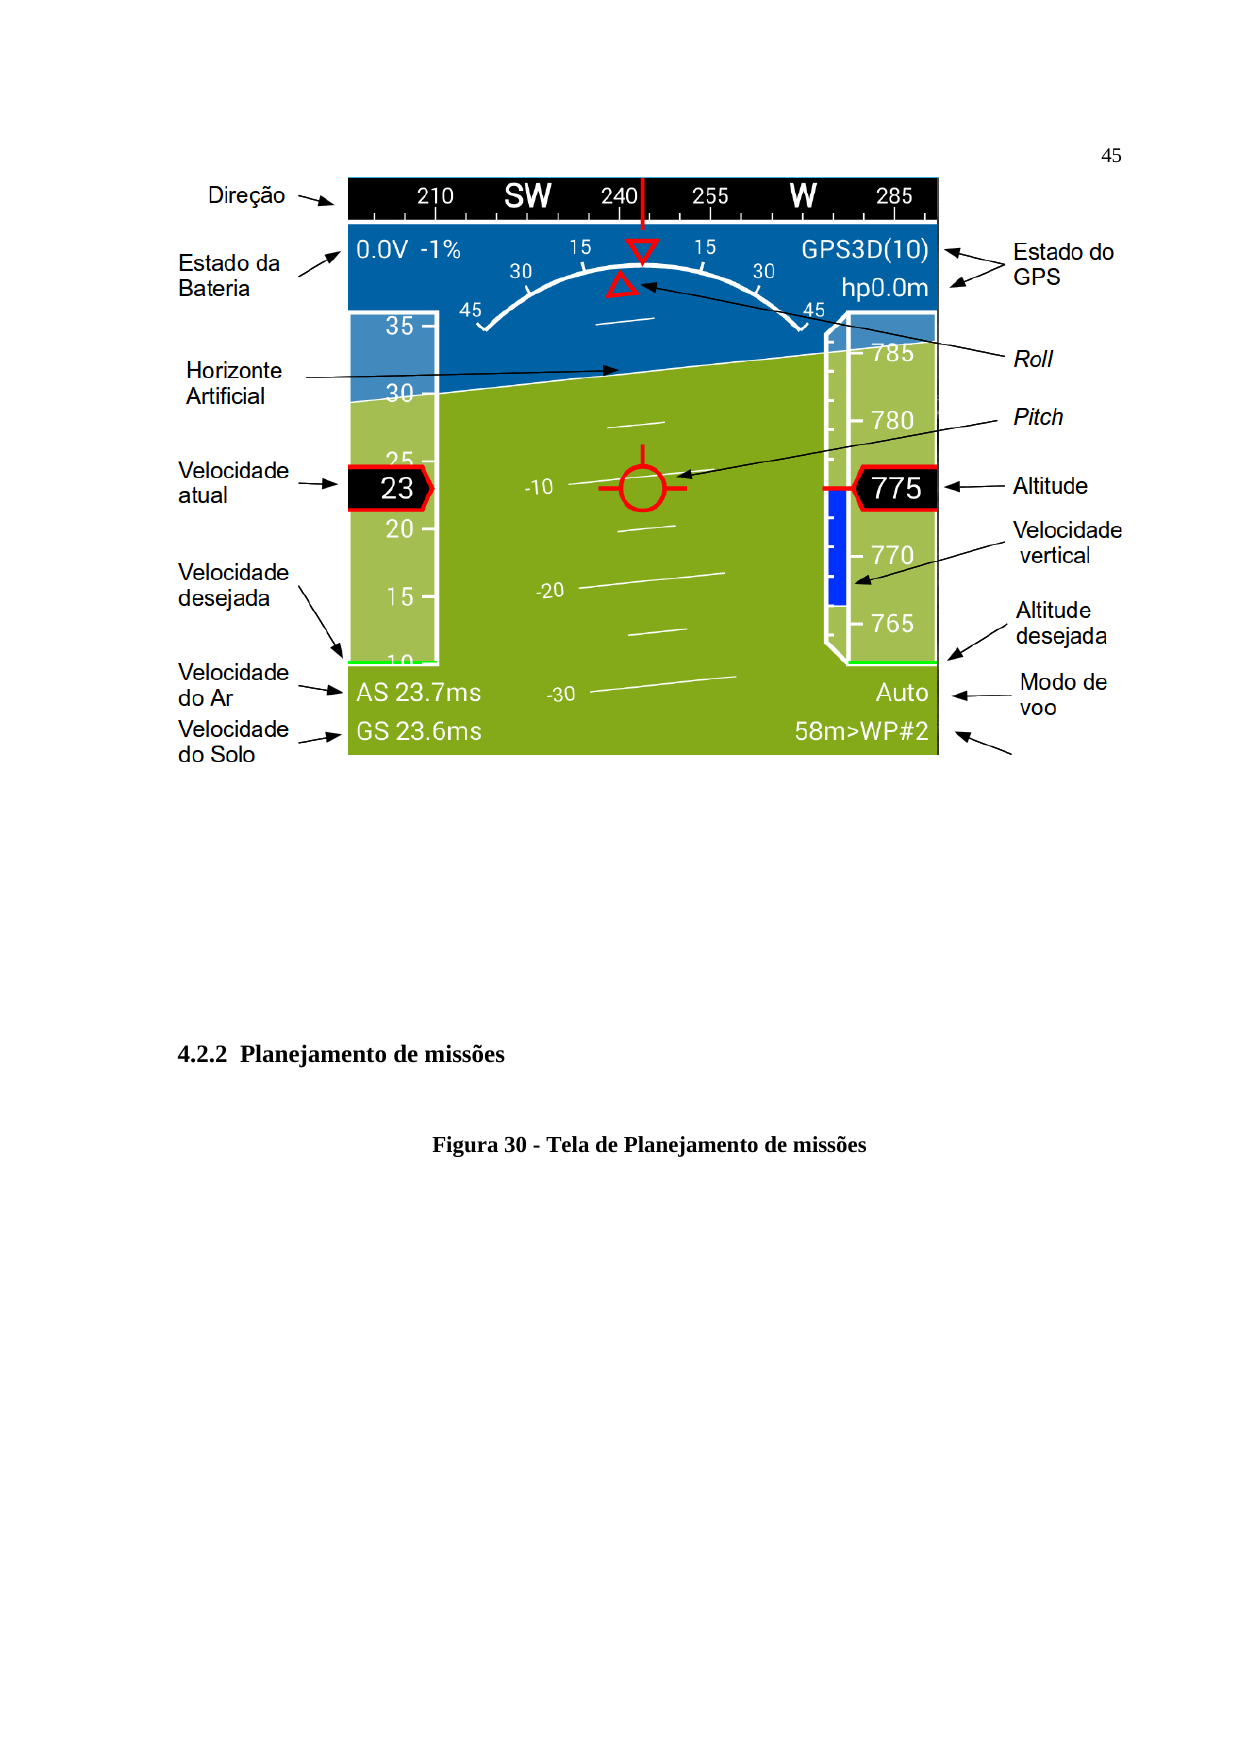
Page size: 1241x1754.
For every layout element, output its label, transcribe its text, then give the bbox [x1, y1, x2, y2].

subtitle Planejamento de missões [177, 1039, 1122, 1068]
picture [177, 177, 1122, 762]
list Tela de Planejamento de missões [177, 1131, 1122, 1157]
